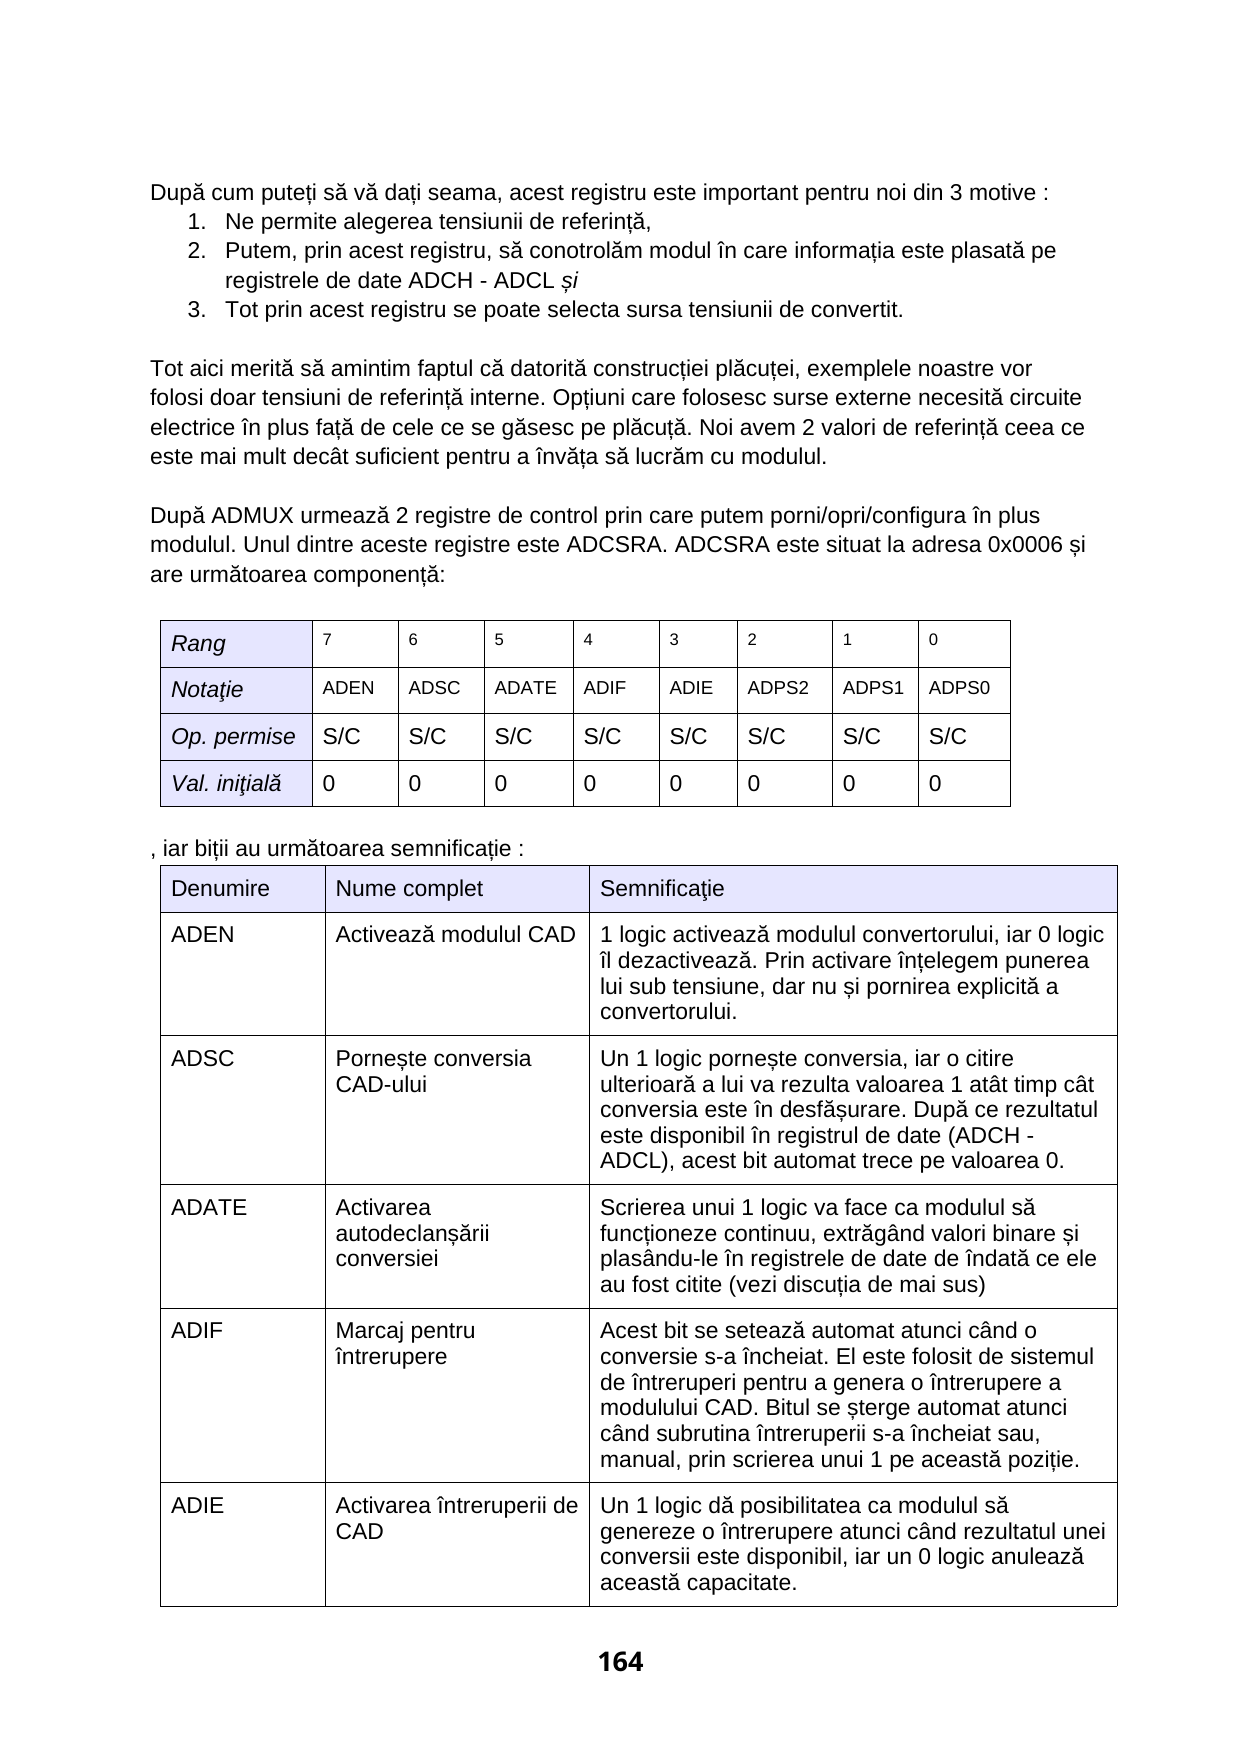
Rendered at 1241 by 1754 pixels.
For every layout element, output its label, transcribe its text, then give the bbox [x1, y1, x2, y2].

table_header 4 [574, 621, 659, 667]
table_cell Pornește conversia CAD-ului [326, 1036, 589, 1184]
table_cell Notaţie [161, 668, 312, 713]
table_header 0 [919, 621, 1010, 667]
table_cell ADSC [399, 668, 484, 713]
table_header 5 [485, 621, 573, 667]
table_header 3 [660, 621, 737, 667]
table_cell Marcaj pentru întrerupere [326, 1309, 589, 1482]
table_cell Activează modulul CAD [326, 913, 589, 1035]
table_cell Scrierea unui 1 logic va face ca modulul să funcționeze continuu, extrăgând valori binare și plasându-le în registrele de date de îndată ce ele au fost citite (vezi discuția de mai sus) [590, 1185, 1117, 1308]
table_cell S/C [738, 714, 832, 760]
table_header Nume complet [326, 866, 589, 912]
table_cell 0 [399, 761, 484, 806]
table_cell S/C [574, 714, 659, 760]
table_header Semnificaţie [590, 866, 1117, 912]
table_header 7 [313, 621, 398, 667]
table_cell Op. permise [161, 714, 312, 760]
table_header 6 [399, 621, 484, 667]
table_cell ADPS0 [919, 668, 1010, 713]
table_cell ADIE [660, 668, 737, 713]
table_cell ADPS1 [833, 668, 918, 713]
table_cell 0 [833, 761, 918, 806]
table_header Denumire [161, 866, 325, 912]
table_header 1 [833, 621, 918, 667]
table_cell ADIF [161, 1309, 325, 1482]
text Tot aici merită să amintim faptul că datorită construcției plăcuței, exemplele noastre vor folosi doar tensiuni de referință interne. Opțiuni care folosesc surse externe necesită circuite electrice în plus față de cele ce se găsesc pe plăcuță. Noi avem 2 valori de referință ceea ce este mai mult decât suficient pentru a învăța să lucrăm cu modulul. [150, 356, 1091, 469]
table_cell 0 [485, 761, 573, 806]
table_cell 0 [660, 761, 737, 806]
table_cell Val. iniţială [161, 761, 312, 806]
table_cell ADPS2 [738, 668, 832, 713]
table_cell S/C [485, 714, 573, 760]
table_cell 0 [574, 761, 659, 806]
table_cell S/C [313, 714, 398, 760]
table_header 2 [738, 621, 832, 667]
table_cell 0 [313, 761, 398, 806]
table_cell ADIE [161, 1483, 325, 1606]
table_cell Activarea întreruperii de CAD [326, 1483, 589, 1606]
text , iar biții au următoarea semnificație : [150, 836, 1091, 861]
table_cell Un 1 logic dă posibilitatea ca modulul să genereze o întrerupere atunci când rezultatul unei conversii este disponibil, iar un 0 logic anulează această capacitate. [590, 1483, 1117, 1606]
table_cell ADIF [574, 668, 659, 713]
table_header Rang [161, 621, 312, 667]
table_cell 1 logic activează modulul convertorului, iar 0 logic îl dezactivează. Prin activare înțelegem punerea lui sub tensiune, dar nu și pornirea explicită a convertorului. [590, 913, 1117, 1035]
list Putem, prin acest registru, să conotrolăm modul în care informația este plasată pe registrele de date ADCH - ADCL și [187, 238, 1091, 293]
list Tot prin acest registru se poate selecta sursa tensiunii de convertit. [187, 297, 1091, 322]
text După cum puteți să vă dați seama, acest registru este important pentru noi din 3 motive : [150, 179, 1091, 205]
table_cell ADEN [161, 913, 325, 1035]
table_cell ADSC [161, 1036, 325, 1184]
table_cell Acest bit se setează automat atunci când o conversie s-a încheiat. El este folosit de sistemul de întreruperi pentru a genera o întrerupere a modulului CAD. Bitul se șterge automat atunci când subrutina întreruperii s-a încheiat sau, manual, prin scrierea unui 1 pe această poziție. [590, 1309, 1117, 1482]
text După ADMUX urmează 2 registre de control prin care putem porni/opri/configura în plus modulul. Unul dintre aceste registre este ADCSRA. ADCSRA este situat la adresa 0x0006 și are următoarea componență: [150, 502, 1091, 587]
table_cell S/C [919, 714, 1010, 760]
table_cell Activarea autodeclanșării conversiei [326, 1185, 589, 1308]
table_cell ADATE [485, 668, 573, 713]
table_cell S/C [833, 714, 918, 760]
table_cell ADEN [313, 668, 398, 713]
table_cell Un 1 logic pornește conversia, iar o citire ulterioară a lui va rezulta valoarea 1 atât timp cât conversia este în desfășurare. După ce rezultatul este disponibil în registrul de date (ADCH - ADCL), acest bit automat trece pe valoarea 0. [590, 1036, 1117, 1184]
list Ne permite alegerea tensiunii de referință, [187, 209, 1091, 234]
table_cell 0 [919, 761, 1010, 806]
table_cell 0 [738, 761, 832, 806]
table_cell S/C [399, 714, 484, 760]
table_cell ADATE [161, 1185, 325, 1308]
table_cell S/C [660, 714, 737, 760]
